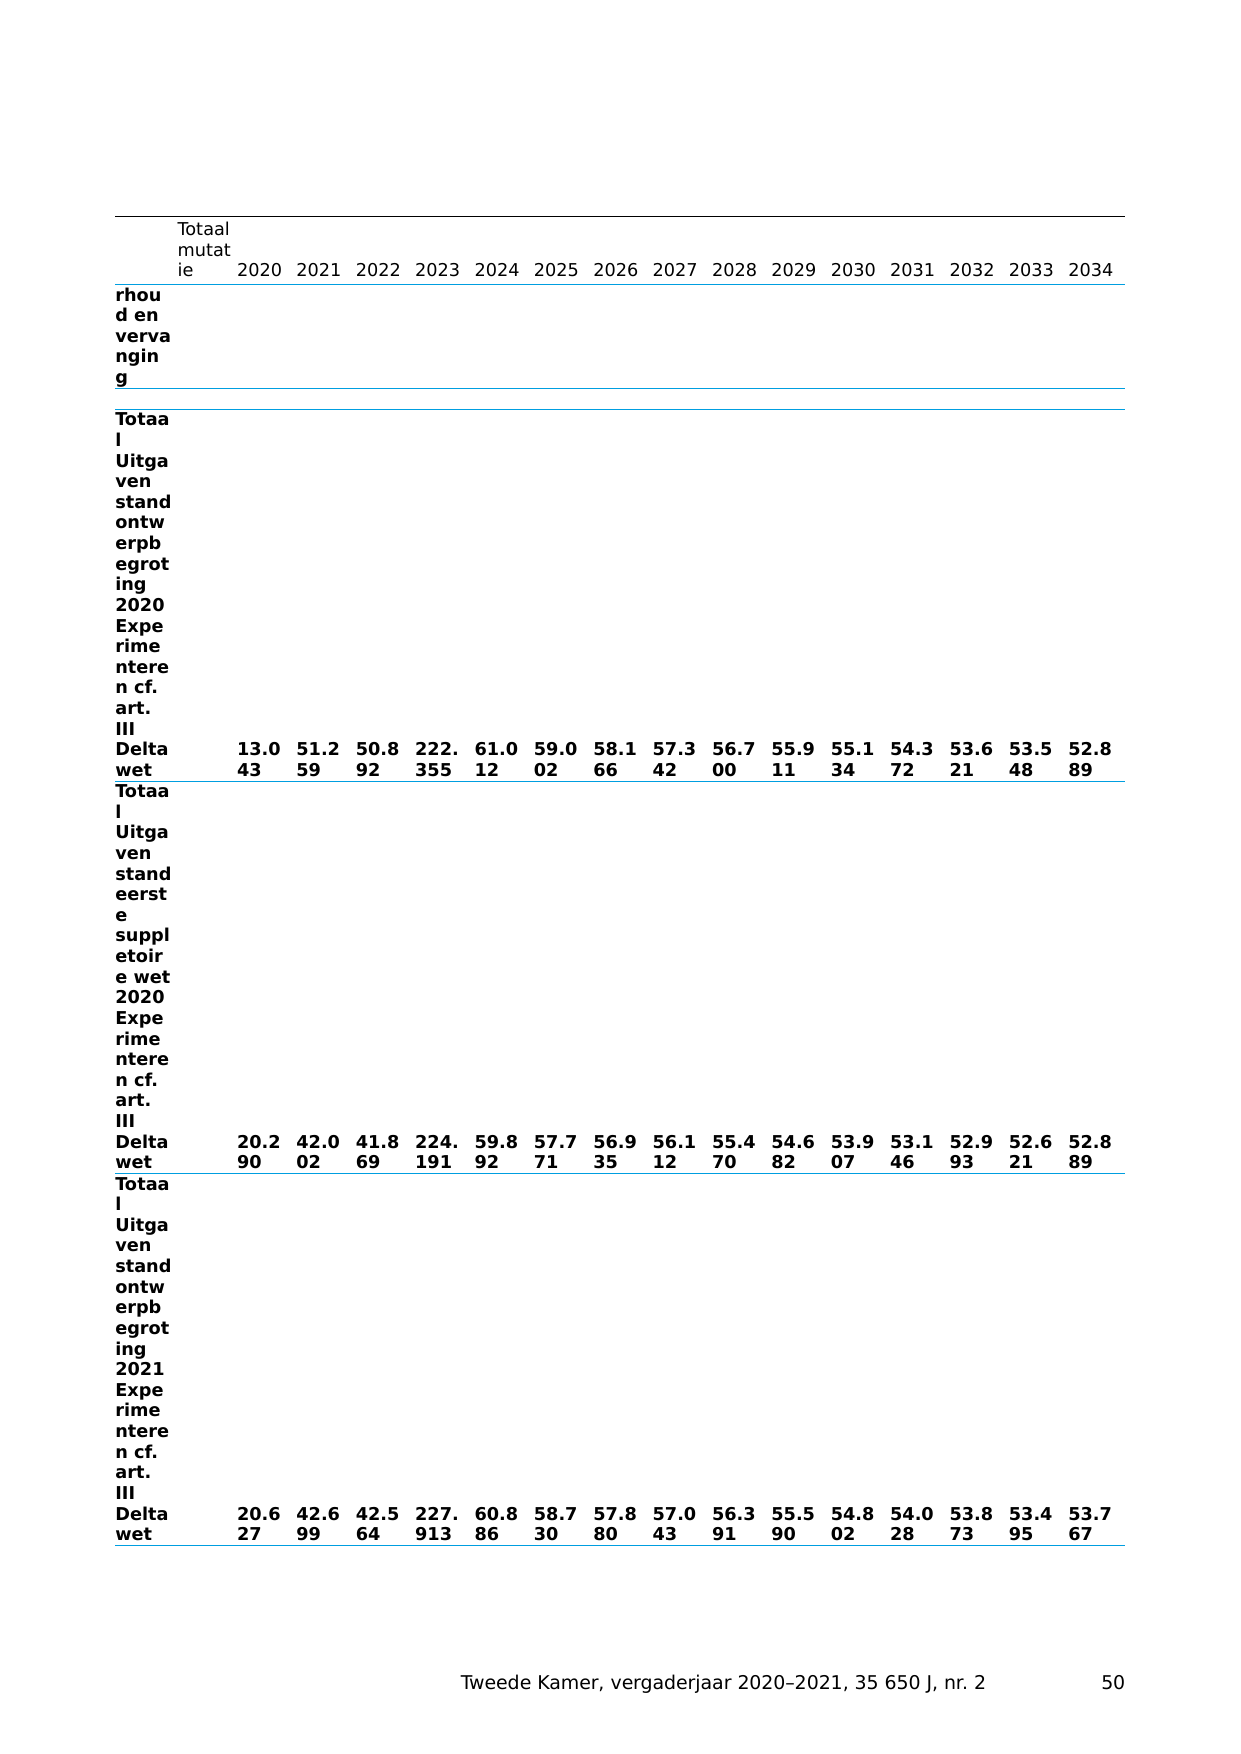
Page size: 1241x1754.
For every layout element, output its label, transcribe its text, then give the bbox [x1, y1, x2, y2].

table_cell [1065, 285, 1125, 388]
table_cell [1006, 389, 1065, 409]
table_cell 13.043 [234, 410, 293, 781]
table_cell [175, 389, 234, 409]
table_cell [175, 410, 234, 781]
table_cell 61.012 [471, 410, 531, 781]
table_cell rhoud en vervanging [115, 285, 174, 388]
table_cell 2033 [1006, 217, 1065, 284]
table_cell [353, 285, 412, 388]
table_cell Totaal Uitgaven stand ontwerpbegroting 2021 Experimenteren cf. art. III Deltawet [115, 1174, 174, 1545]
table_cell 55.911 [768, 410, 828, 781]
table_cell 55.470 [709, 782, 768, 1173]
table_cell 50.892 [353, 410, 412, 781]
table_cell [471, 285, 531, 388]
table_cell 58.166 [590, 410, 649, 781]
table_cell [531, 285, 590, 388]
table_cell 53.621 [946, 410, 1006, 781]
table_cell 2021 [293, 217, 353, 284]
table_cell [293, 285, 353, 388]
table_cell 2030 [828, 217, 887, 284]
table_cell 57.771 [531, 782, 590, 1173]
table_cell 55.134 [828, 410, 887, 781]
table_header Tabel 13 [115, 191, 1125, 216]
table_cell 42.002 [293, 782, 353, 1173]
table_cell 2024 [471, 217, 531, 284]
table_cell 224.191 [412, 782, 471, 1173]
table_cell [175, 782, 234, 1173]
table_cell 20.290 [234, 782, 293, 1173]
table_cell [946, 285, 1006, 388]
table_cell 56.700 [709, 410, 768, 781]
table_cell [590, 389, 649, 409]
table_cell 54.372 [887, 410, 946, 781]
table_cell 59.892 [471, 782, 531, 1173]
table_cell 42.699 [293, 1174, 353, 1545]
table_cell [1065, 389, 1125, 409]
table_cell 53.873 [946, 1174, 1006, 1545]
table_cell 41.869 [353, 782, 412, 1173]
table_cell 52.889 [1065, 410, 1125, 781]
table_cell [709, 285, 768, 388]
table_cell [175, 1174, 234, 1545]
table_cell 59.002 [531, 410, 590, 781]
table_cell 57.043 [650, 1174, 709, 1545]
table_cell [115, 217, 174, 284]
table_cell [768, 285, 828, 388]
table_cell 53.767 [1065, 1174, 1125, 1545]
table_cell 2022 [353, 217, 412, 284]
table_cell [828, 285, 887, 388]
table_cell [828, 389, 887, 409]
table_cell 2026 [590, 217, 649, 284]
table_cell 52.993 [946, 782, 1006, 1173]
table_cell [709, 389, 768, 409]
table_cell 2031 [887, 217, 946, 284]
table_cell 2027 [650, 217, 709, 284]
table_cell 54.682 [768, 782, 828, 1173]
table_cell 55.590 [768, 1174, 828, 1545]
table_cell [175, 285, 234, 388]
table_cell 54.802 [828, 1174, 887, 1545]
table_cell 51.259 [293, 410, 353, 781]
table_cell 222.355 [412, 410, 471, 781]
table_cell 57.342 [650, 410, 709, 781]
table_cell [353, 389, 412, 409]
table_cell [234, 285, 293, 388]
table_cell [946, 389, 1006, 409]
table_cell 54.028 [887, 1174, 946, 1545]
table_cell 2034 [1065, 217, 1125, 284]
table_cell [768, 389, 828, 409]
table_cell 2028 [709, 217, 768, 284]
table_cell 2025 [531, 217, 590, 284]
table_cell Totaal mutatie [175, 217, 234, 284]
table_cell [412, 389, 471, 409]
table_cell 227.913 [412, 1174, 471, 1545]
table_cell 56.112 [650, 782, 709, 1173]
table_cell [650, 389, 709, 409]
table_cell [531, 389, 590, 409]
table_cell [293, 389, 353, 409]
table_cell 2023 [412, 217, 471, 284]
table_cell 52.889 [1065, 782, 1125, 1173]
table_cell [412, 285, 471, 388]
table_cell [471, 389, 531, 409]
table_cell [590, 285, 649, 388]
table_cell 42.564 [353, 1174, 412, 1545]
table_cell 53.907 [828, 782, 887, 1173]
table_cell 2029 [768, 217, 828, 284]
table_cell 60.886 [471, 1174, 531, 1545]
table_cell 20.627 [234, 1174, 293, 1545]
table_cell [650, 285, 709, 388]
table_cell 52.621 [1006, 782, 1065, 1173]
table_cell Totaal Uitgaven stand ontwerpbegroting 2020 Experimenteren cf. art. III Deltawet [115, 410, 174, 781]
table_cell 57.880 [590, 1174, 649, 1545]
table_cell 58.730 [531, 1174, 590, 1545]
table_cell 56.391 [709, 1174, 768, 1545]
table_cell [115, 389, 174, 409]
table_cell 53.548 [1006, 410, 1065, 781]
table_cell [1006, 285, 1065, 388]
table_cell 53.495 [1006, 1174, 1065, 1545]
table_cell 2032 [946, 217, 1006, 284]
table_cell 53.146 [887, 782, 946, 1173]
table_cell 2020 [234, 217, 293, 284]
table_cell 56.935 [590, 782, 649, 1173]
table_cell [887, 389, 946, 409]
table_cell [887, 285, 946, 388]
table_cell [234, 389, 293, 409]
table_cell Totaal Uitgaven stand eerste suppletoire wet 2020 Experimenteren cf. art. III Deltawet [115, 782, 174, 1173]
